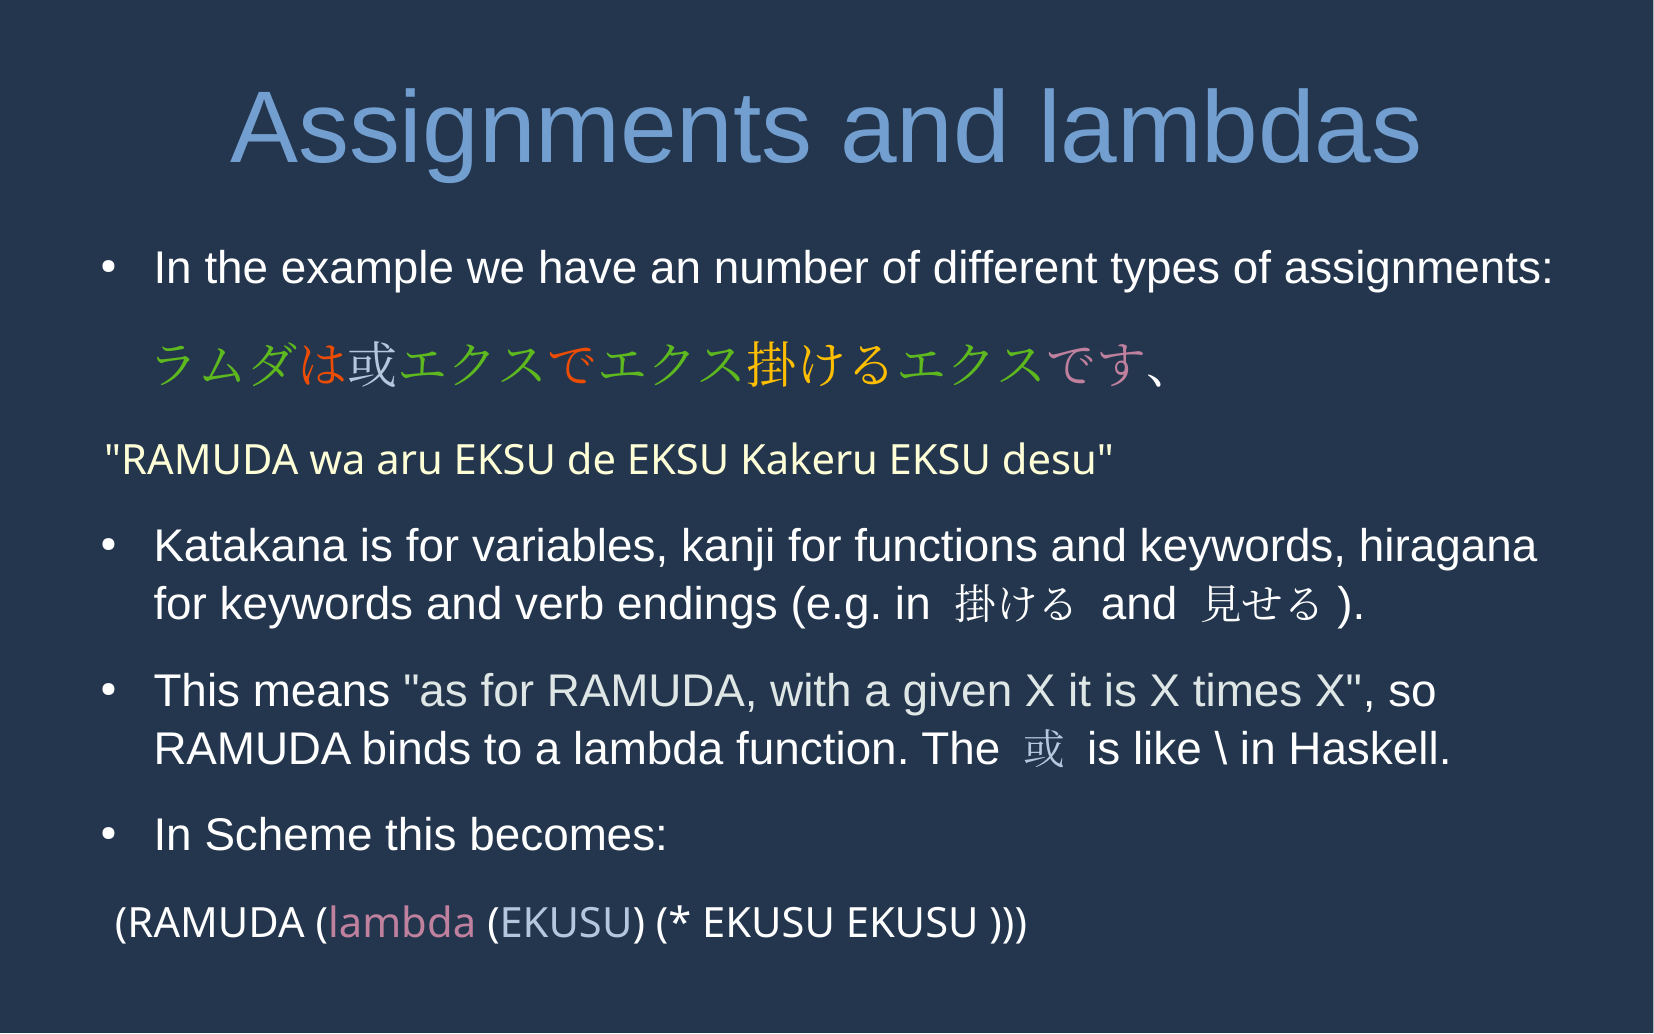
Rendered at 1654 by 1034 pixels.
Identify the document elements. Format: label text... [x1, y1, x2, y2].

title Assignments and lambdas [82, 41, 1571, 214]
list In the example we have an number of different types of assignments: ラムダは或エクスでエクス掛けるエクスです、 "RAMUDA wa aru EKSU de EKSU Kakeru EKSU desu" Katakana is for variables, kanji for functions and keywords, hiragana for keywords and verb endings (e.g. in 掛ける and 見せる). This means "as for RAMUDA, with a given X it is X times X", so RAMUDA binds to a lambda function. The 或 is like \ in Haskell. In Scheme this becomes: (RAMUDA (lambda (EKUSU) (* EKUSU EKUSU ))) [82, 241, 1571, 945]
